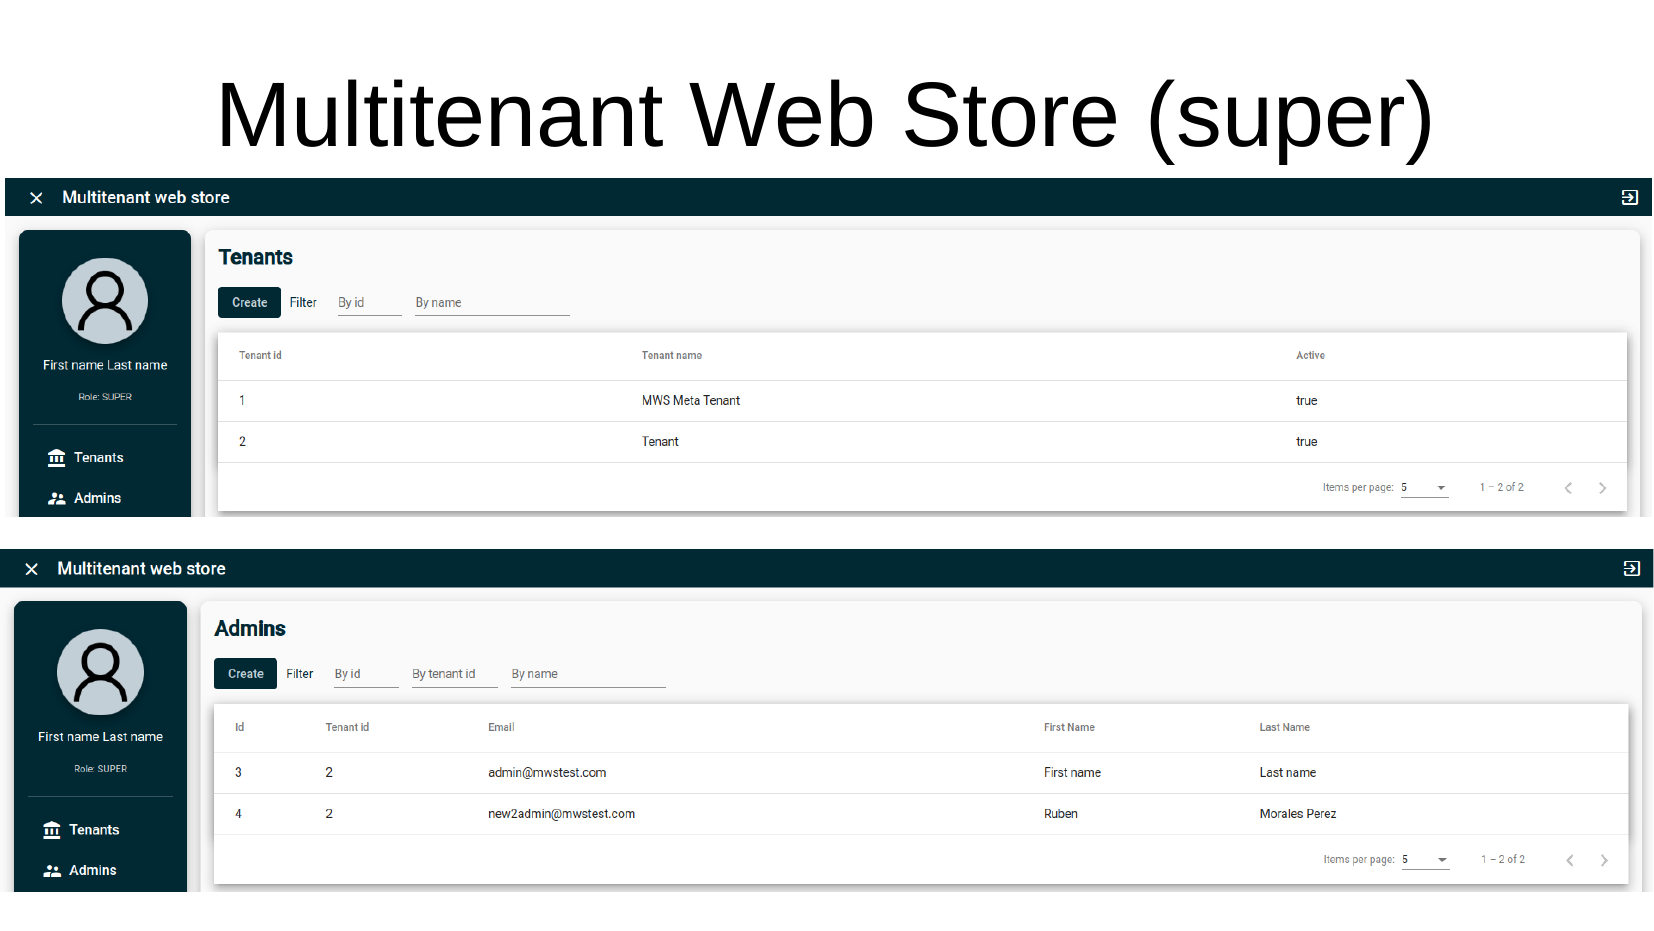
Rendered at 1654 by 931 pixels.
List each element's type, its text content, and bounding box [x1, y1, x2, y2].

picture [53, 630, 148, 726]
picture [96, 868, 115, 874]
picture [156, 195, 166, 202]
title Multitenant Web Store (super) [82, 37, 1571, 178]
picture [84, 866, 89, 874]
picture [154, 735, 162, 740]
picture [197, 192, 203, 202]
picture [101, 496, 109, 502]
picture [75, 493, 83, 502]
picture [217, 566, 225, 573]
picture [26, 564, 37, 574]
picture [49, 450, 64, 454]
picture [212, 195, 220, 202]
picture [132, 195, 138, 202]
picture [94, 828, 102, 834]
picture [197, 563, 209, 574]
picture [164, 566, 171, 574]
picture [114, 195, 129, 202]
picture [151, 566, 162, 574]
picture [174, 562, 181, 574]
picture [89, 493, 94, 502]
picture [90, 735, 99, 740]
picture [103, 566, 139, 574]
picture [88, 563, 95, 574]
picture [50, 457, 63, 461]
picture [76, 562, 85, 574]
picture [59, 562, 71, 574]
picture [78, 828, 87, 834]
picture [5, 217, 1652, 517]
picture [70, 866, 75, 874]
picture [44, 822, 60, 838]
picture [0, 588, 1654, 892]
picture [48, 500, 65, 504]
picture [64, 191, 80, 202]
picture [178, 191, 186, 202]
picture [58, 259, 152, 354]
